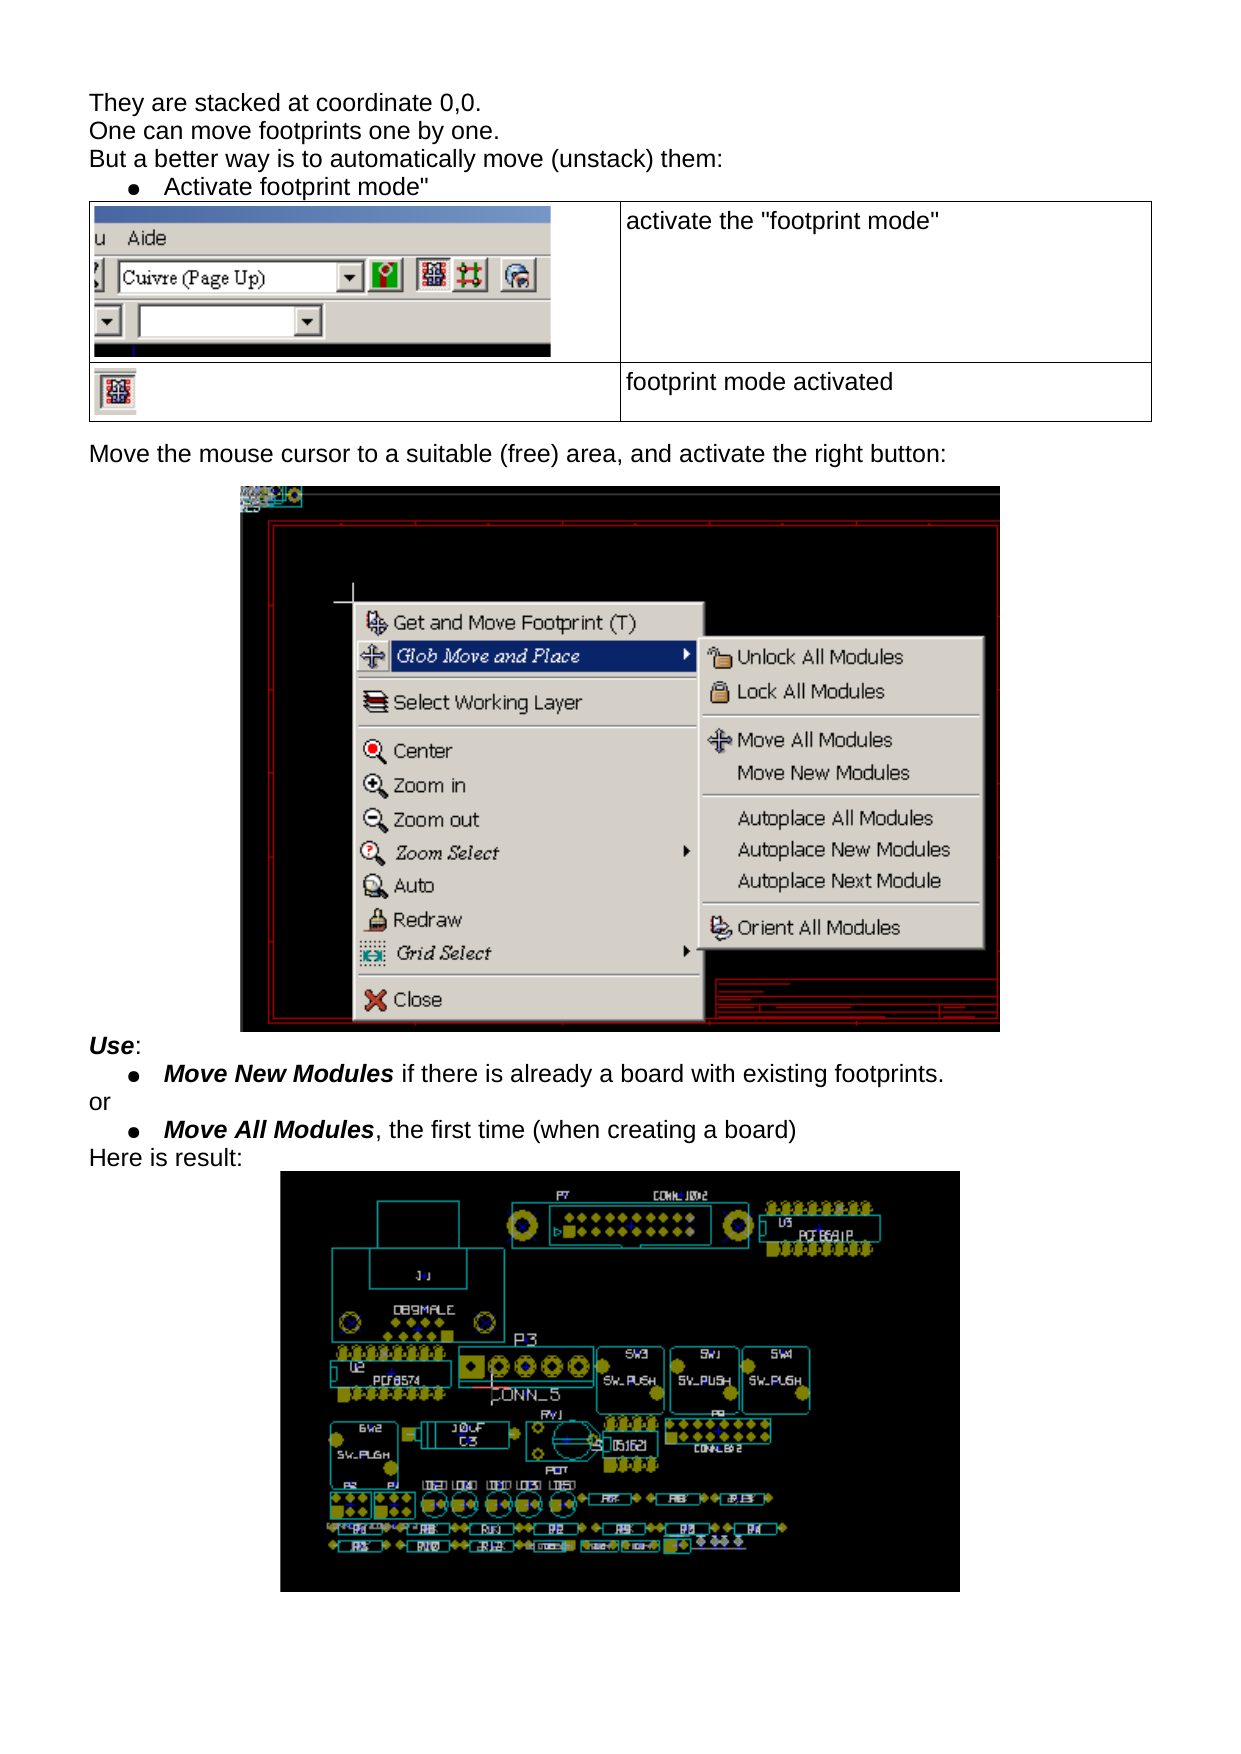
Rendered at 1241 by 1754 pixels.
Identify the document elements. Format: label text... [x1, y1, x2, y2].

list Move New Modules if there is already a board with existing footprints. [126, 1059, 1152, 1087]
text Use: [88, 1031, 1152, 1059]
picture [240, 486, 1000, 1032]
text They are stacked at coordinate 0,0. [88, 88, 1152, 117]
table_header [90, 202, 620, 362]
text One can move footprints one by one. [88, 117, 1152, 144]
list Move All Modules, the first time (when creating a board) [126, 1115, 1152, 1143]
picture [94, 368, 137, 415]
list Activate footprint mode" [126, 173, 1152, 201]
table_cell footprint mode activated [621, 363, 1151, 421]
table_header activate the "footprint mode" [621, 202, 1151, 362]
picture [94, 206, 551, 357]
table_cell [90, 363, 620, 421]
text But a better way is to automatically move (unstack) them: [88, 144, 1152, 173]
text Here is result: [88, 1143, 1152, 1171]
text or [88, 1087, 1152, 1115]
text Move the mouse cursor to a suitable (free) area, and activate the right button: [88, 439, 1152, 467]
picture [280, 1171, 960, 1592]
